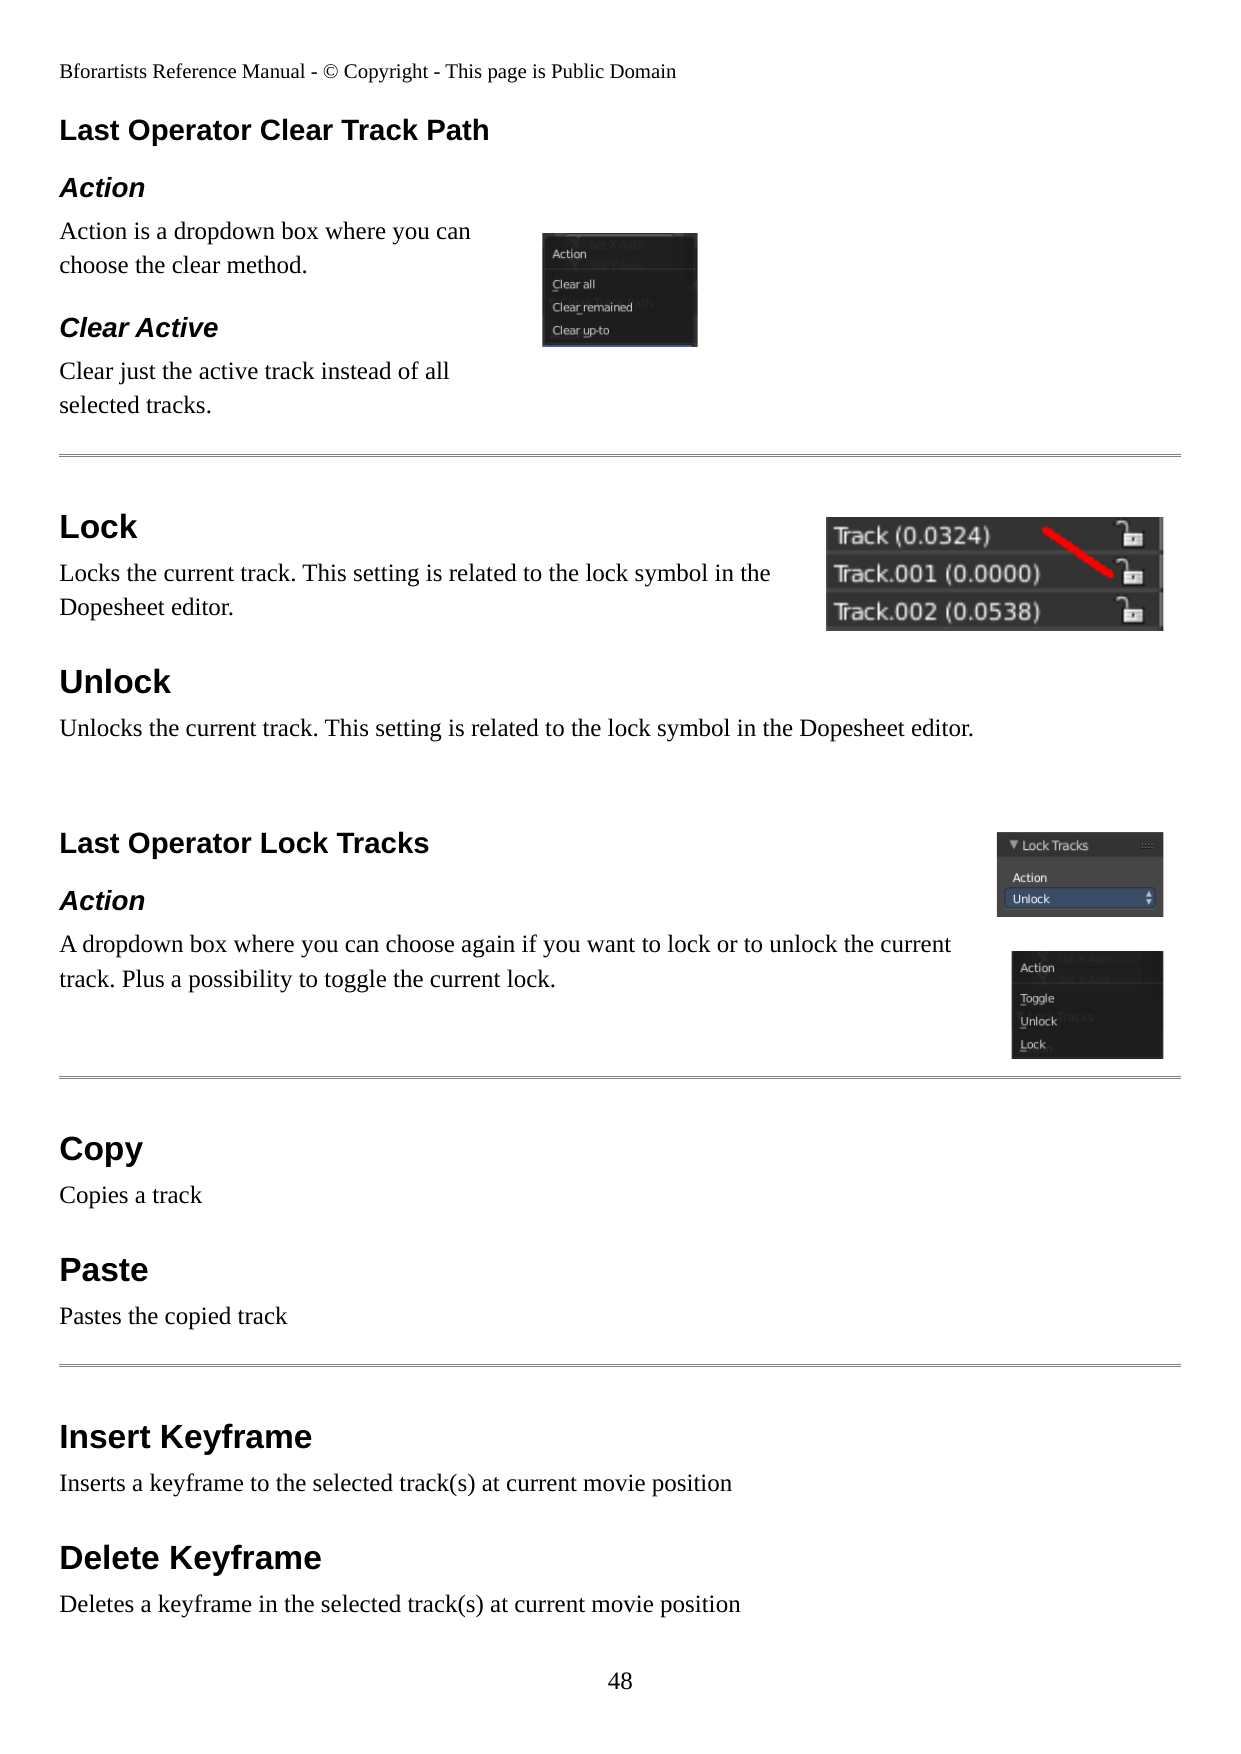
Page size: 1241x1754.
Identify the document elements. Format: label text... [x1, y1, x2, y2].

subtitle Insert Keyframe [59, 1417, 1181, 1456]
text Action is a dropdown box where you can choose the clear method. [59, 216, 1181, 279]
subtitle Unlock [59, 662, 1181, 701]
text Deletes a keyframe in the selected track(s) at current movie position [59, 1589, 1181, 1618]
subtitle Last Operator Clear Track Path [59, 113, 1181, 146]
text Unlocks the current track. This setting is related to the lock symbol in the Dopesheet editor. [59, 713, 1181, 742]
subtitle Action [59, 885, 996, 917]
text Clear just the active track instead of all selected tracks. [59, 356, 1181, 419]
subtitle Clear Active [59, 312, 542, 344]
subtitle Last Operator Lock Tracks [59, 826, 1181, 860]
text Inserts a keyframe to the selected track(s) at current movie position [59, 1468, 1181, 1497]
text Pastes the copied track [59, 1301, 1181, 1330]
subtitle Lock [59, 507, 1181, 545]
subtitle Paste [59, 1250, 1181, 1288]
subtitle Delete Keyframe [59, 1538, 1181, 1577]
text Copies a track [59, 1180, 1181, 1209]
text Locks the current track. This setting is related to the lock symbol in the Dopesheet editor. [59, 558, 826, 621]
picture [826, 517, 1164, 631]
picture [1011, 951, 1164, 1059]
picture [996, 832, 1164, 917]
subtitle Copy [59, 1129, 1181, 1167]
text A dropdown box where you can choose again if you want to lock or to unlock the current track. Plus a possibility to toggle the current lock. [59, 929, 1181, 992]
subtitle [1164, 885, 1181, 917]
picture [542, 233, 698, 347]
subtitle Action [59, 171, 1181, 203]
subtitle [698, 312, 1181, 344]
